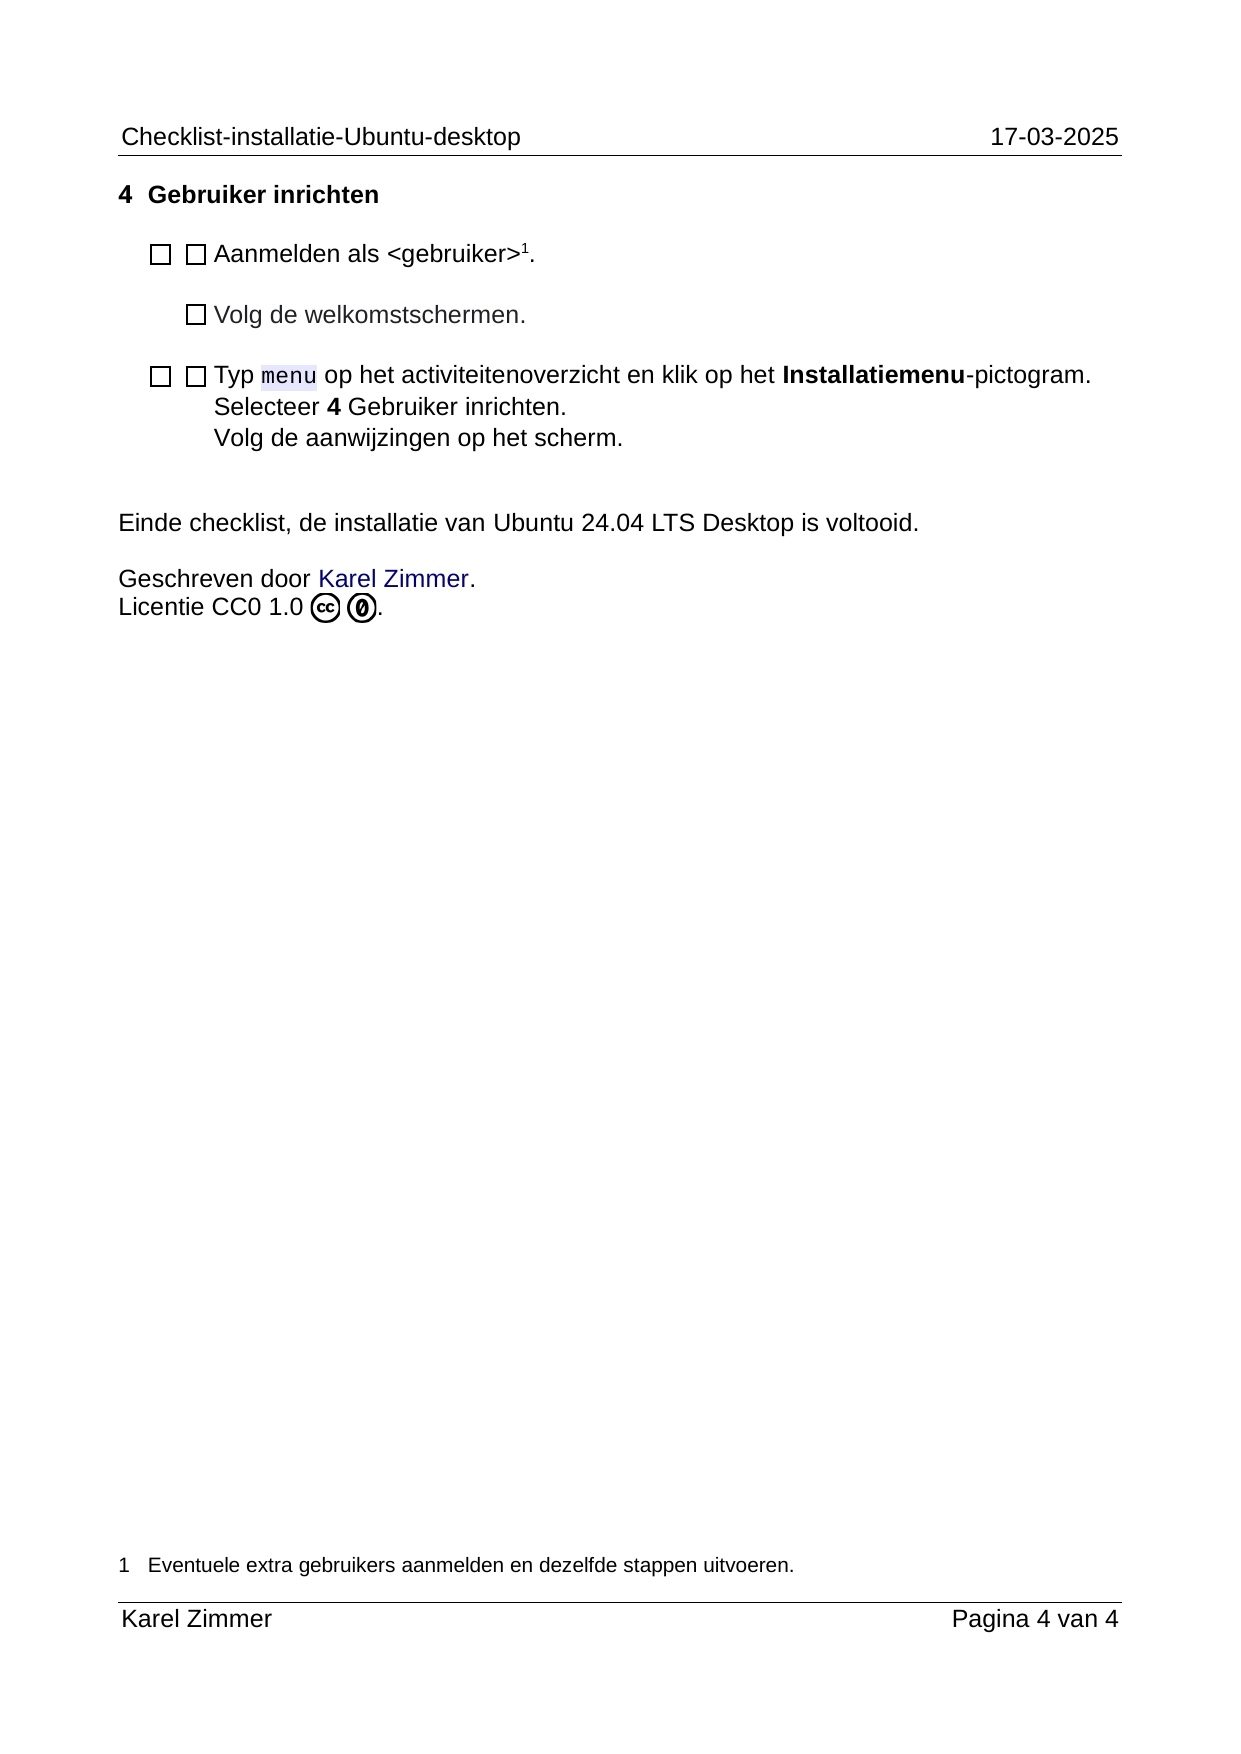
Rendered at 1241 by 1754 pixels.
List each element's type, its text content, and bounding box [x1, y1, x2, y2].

table_cell Volg de aanwijzingen op het scherm. [213, 423, 1122, 453]
table_cell [142, 392, 177, 422]
picture [347, 593, 377, 623]
table_cell [118, 360, 142, 392]
table_cell [177, 330, 213, 360]
table_cell [118, 300, 142, 330]
table_cell Selecteer 4 Gebruiker inrichten. [213, 392, 1122, 422]
table_cell Volg de welkomstschermen. [213, 300, 1122, 330]
list Licentie CC0 1.0 [118, 593, 310, 622]
picture [310, 593, 340, 623]
table_cell [118, 423, 142, 453]
table_header Aanmelden als <gebruiker>. [213, 239, 1122, 269]
list . [377, 593, 1122, 622]
table_cell [177, 360, 213, 392]
table_cell [177, 392, 213, 422]
table_cell [142, 330, 177, 360]
text Einde checklist, de installatie van Ubuntu 24.04 LTS Desktop is voltooid. [118, 509, 1122, 537]
table_cell [213, 330, 1122, 360]
table_cell [118, 392, 142, 422]
table_header [118, 239, 142, 269]
table_cell [142, 269, 177, 300]
table_cell [142, 360, 177, 392]
table_cell Typ menu op het activiteitenoverzicht en klik op het Installatiemenu-pictogram. [213, 360, 1122, 392]
table_cell [118, 269, 142, 300]
list Geschreven door Karel Zimmer. [118, 565, 1122, 593]
table_cell [177, 423, 213, 453]
table_cell [118, 330, 142, 360]
table_cell [142, 423, 177, 453]
table_cell [177, 269, 213, 300]
table_header [142, 239, 177, 269]
table_header [177, 239, 213, 269]
table_cell [177, 300, 213, 330]
table_cell [213, 269, 1122, 300]
list Gebruiker inrichten [118, 177, 1122, 211]
table_cell [142, 300, 177, 330]
